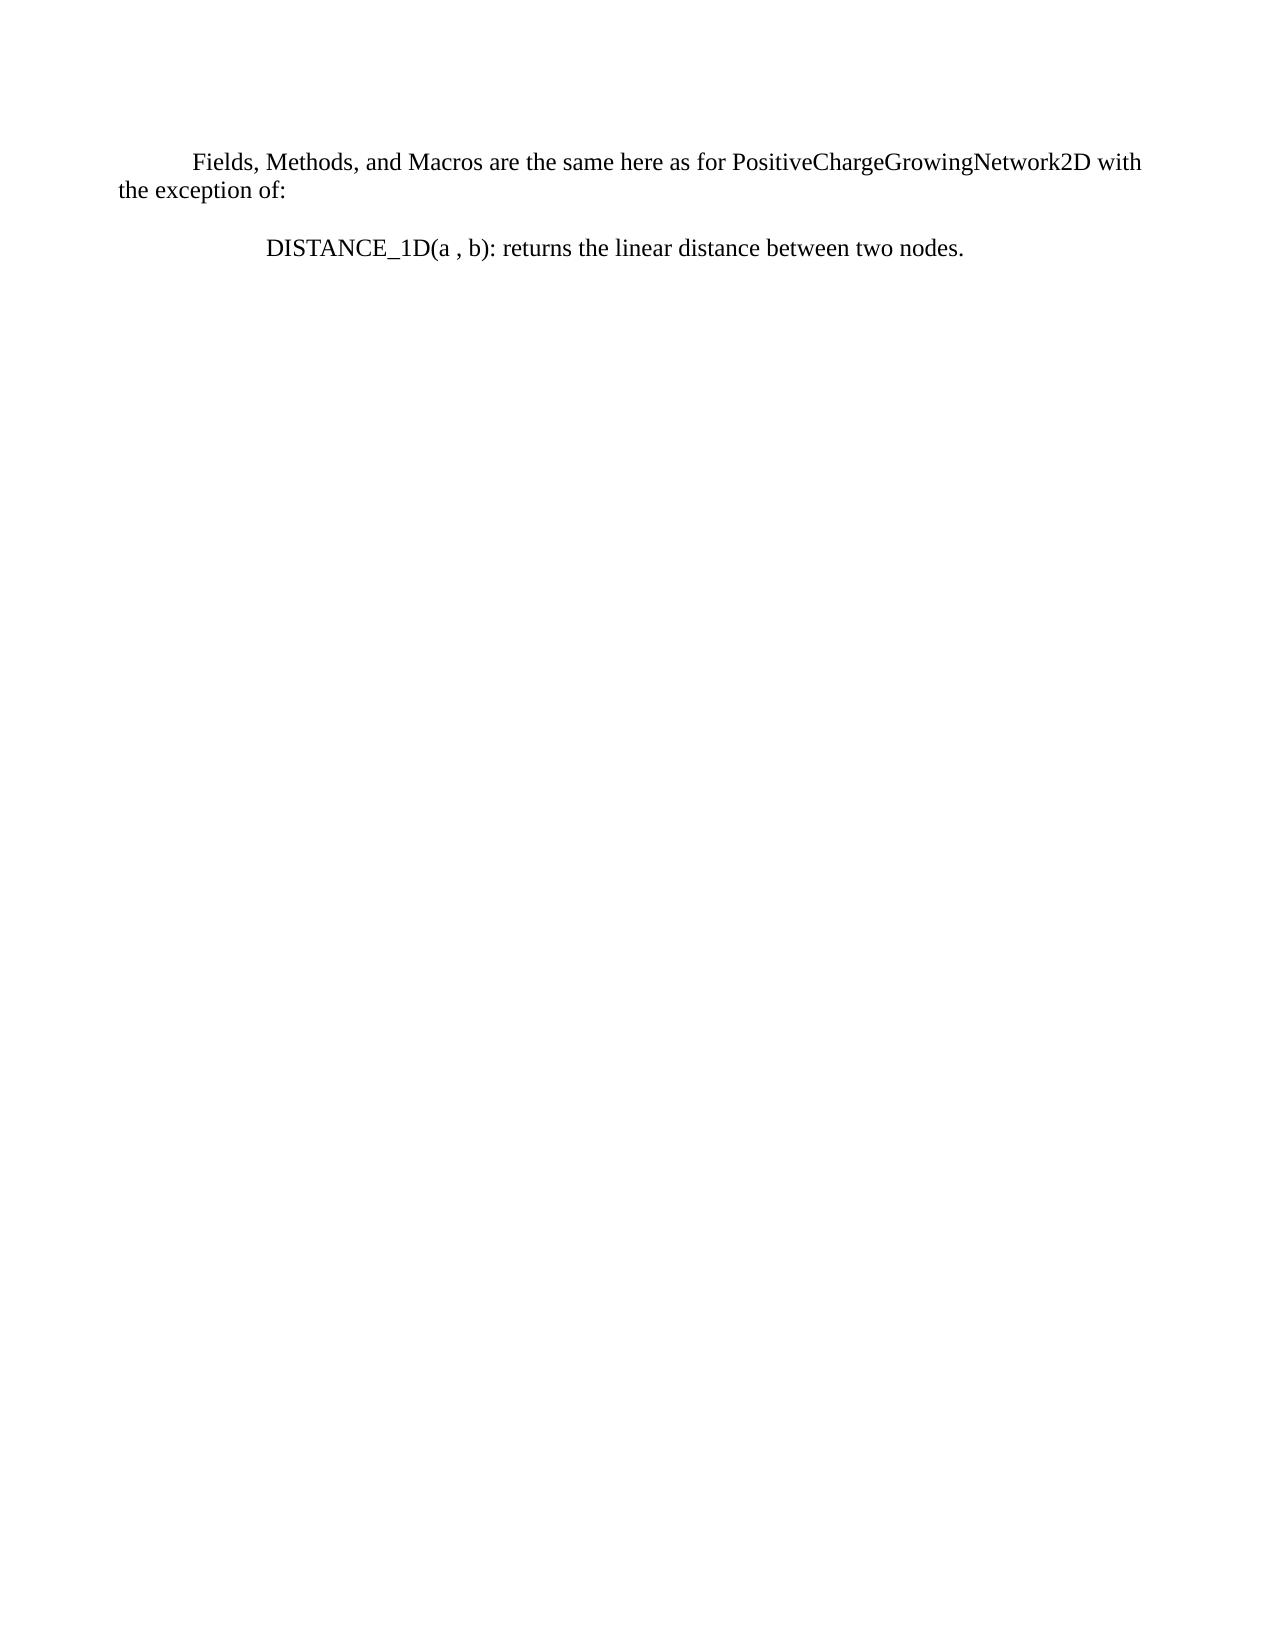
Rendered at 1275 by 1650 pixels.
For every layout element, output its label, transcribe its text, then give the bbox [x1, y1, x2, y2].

text DISTANCE_1D(a , b): returns the linear distance between two nodes. [118, 233, 1157, 262]
text Fields, Methods, and Macros are the same here as for PositiveChargeGrowingNetwork2D with the exception of: [118, 147, 1157, 204]
